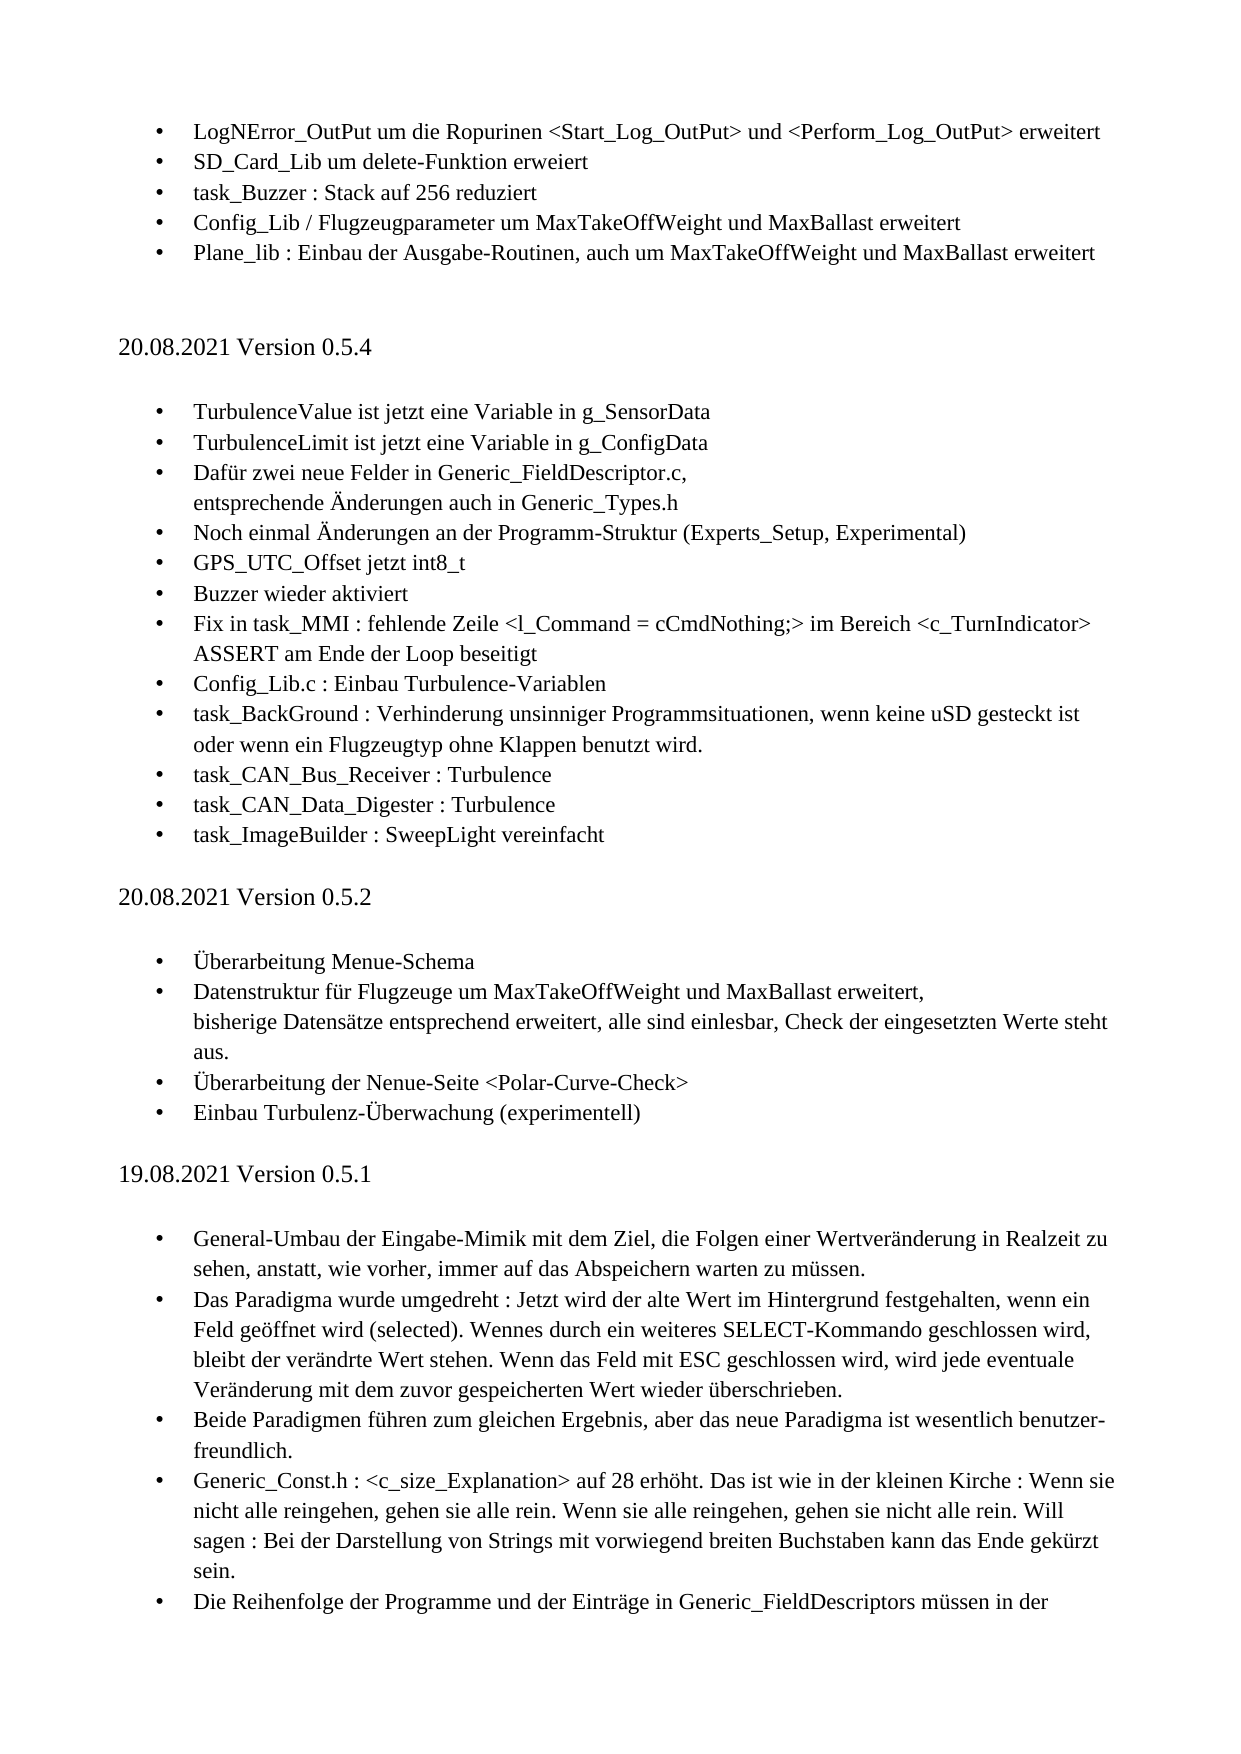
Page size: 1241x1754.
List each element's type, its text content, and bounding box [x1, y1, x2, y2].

list Fix in task_MMI : fehlende Zeile <l_Command = cCmdNothing;> im Bereich <c_TurnIndicator> ASSERT am Ende der Loop beseitigt [156, 610, 1122, 666]
text 20.08.2021 Version 0.5.2 [118, 882, 1122, 943]
list task_CAN_Data_Digester : Turbulence [156, 791, 1122, 817]
text 19.08.2021 Version 0.5.1 [118, 1159, 1122, 1221]
list Die Reihenfolge der Programme und der Einträge in Generic_FieldDescriptors müssen in der [156, 1588, 1122, 1614]
list task_CAN_Bus_Receiver : Turbulence [156, 761, 1122, 787]
list TurbulenceLimit ist jetzt eine Variable in g_ConfigData [156, 429, 1122, 455]
list Noch einmal Änderungen an der Programm-Struktur (Experts_Setup, Experimental) [156, 519, 1122, 546]
list Config_Lib.c : Einbau Turbulence-Variablen [156, 670, 1122, 697]
list LogNError_OutPut um die Ropurinen <Start_Log_OutPut> und <Perform_Log_OutPut> erweitert [156, 118, 1122, 144]
list Einbau Turbulenz-Überwachung (experimentell) [156, 1099, 1122, 1155]
list task_Buzzer : Stack auf 256 reduziert [156, 178, 1122, 205]
list TurbulenceValue ist jetzt eine Variable in g_SensorData [156, 398, 1122, 425]
list General-Umbau der Eingabe-Mimik mit dem Ziel, die Folgen einer Wertveränderung in Realzeit zu sehen, anstatt, wie vorher, immer auf das Abspeichern warten zu müssen. [156, 1225, 1122, 1282]
list Das Paradigma wurde umgedreht : Jetzt wird der alte Wert im Hintergrund festgehalten, wenn ein Feld geöffnet wird (selected). Wennes durch ein weiteres SELECT-Kommando geschlossen wird, bleibt der verändrte Wert stehen. Wenn das Feld mit ESC geschlossen wird, wird jede eventuale Veränderung mit dem zuvor gespeicherten Wert wieder überschrieben. [156, 1286, 1122, 1403]
list Beide Paradigmen führen zum gleichen Ergebnis, aber das neue Paradigma ist wesentlich benutzer-freundlich. [156, 1407, 1122, 1463]
list GPS_UTC_Offset jetzt int8_t [156, 549, 1122, 576]
list Buzzer wieder aktiviert [156, 580, 1122, 606]
list task_ImageBuilder : SweepLight vereinfacht [156, 821, 1122, 878]
list SD_Card_Lib um delete-Funktion erweiert [156, 148, 1122, 175]
list Datenstruktur für Flugzeuge um MaxTakeOffWeight und MaxBallast erweitert, bisherige Datensätze entsprechend erweitert, alle sind einlesbar, Check der eingesetzten Werte steht aus. [156, 978, 1122, 1065]
list Überarbeitung der Nenue-Seite <Polar-Curve-Check> [156, 1069, 1122, 1095]
list Dafür zwei neue Felder in Generic_FieldDescriptor.c, entsprechende Änderungen auch in Generic_Types.h [156, 459, 1122, 515]
list task_BackGround : Verhinderung unsinniger Programmsituationen, wenn keine uSD gesteckt ist oder wenn ein Flugzeugtyp ohne Klappen benutzt wird. [156, 701, 1122, 757]
list Config_Lib / Flugzeugparameter um MaxTakeOffWeight und MaxBallast erweitert [156, 209, 1122, 235]
list Überarbeitung Menue-Schema [156, 948, 1122, 974]
list Plane_lib : Einbau der Ausgabe-Routinen, auch um MaxTakeOffWeight und MaxBallast erweitert [156, 239, 1122, 265]
list Generic_Const.h : <c_size_Explanation> auf 28 erhöht. Das ist wie in der kleinen Kirche : Wenn sie nicht alle reingehen, gehen sie alle rein. Wenn sie alle reingehen, gehen sie nicht alle rein. Will sagen : Bei der Darstellung von Strings mit vorwiegend breiten Buchstaben kann das Ende gekürzt sein. [156, 1467, 1122, 1584]
text 20.08.2021 Version 0.5.4 [118, 332, 1122, 394]
